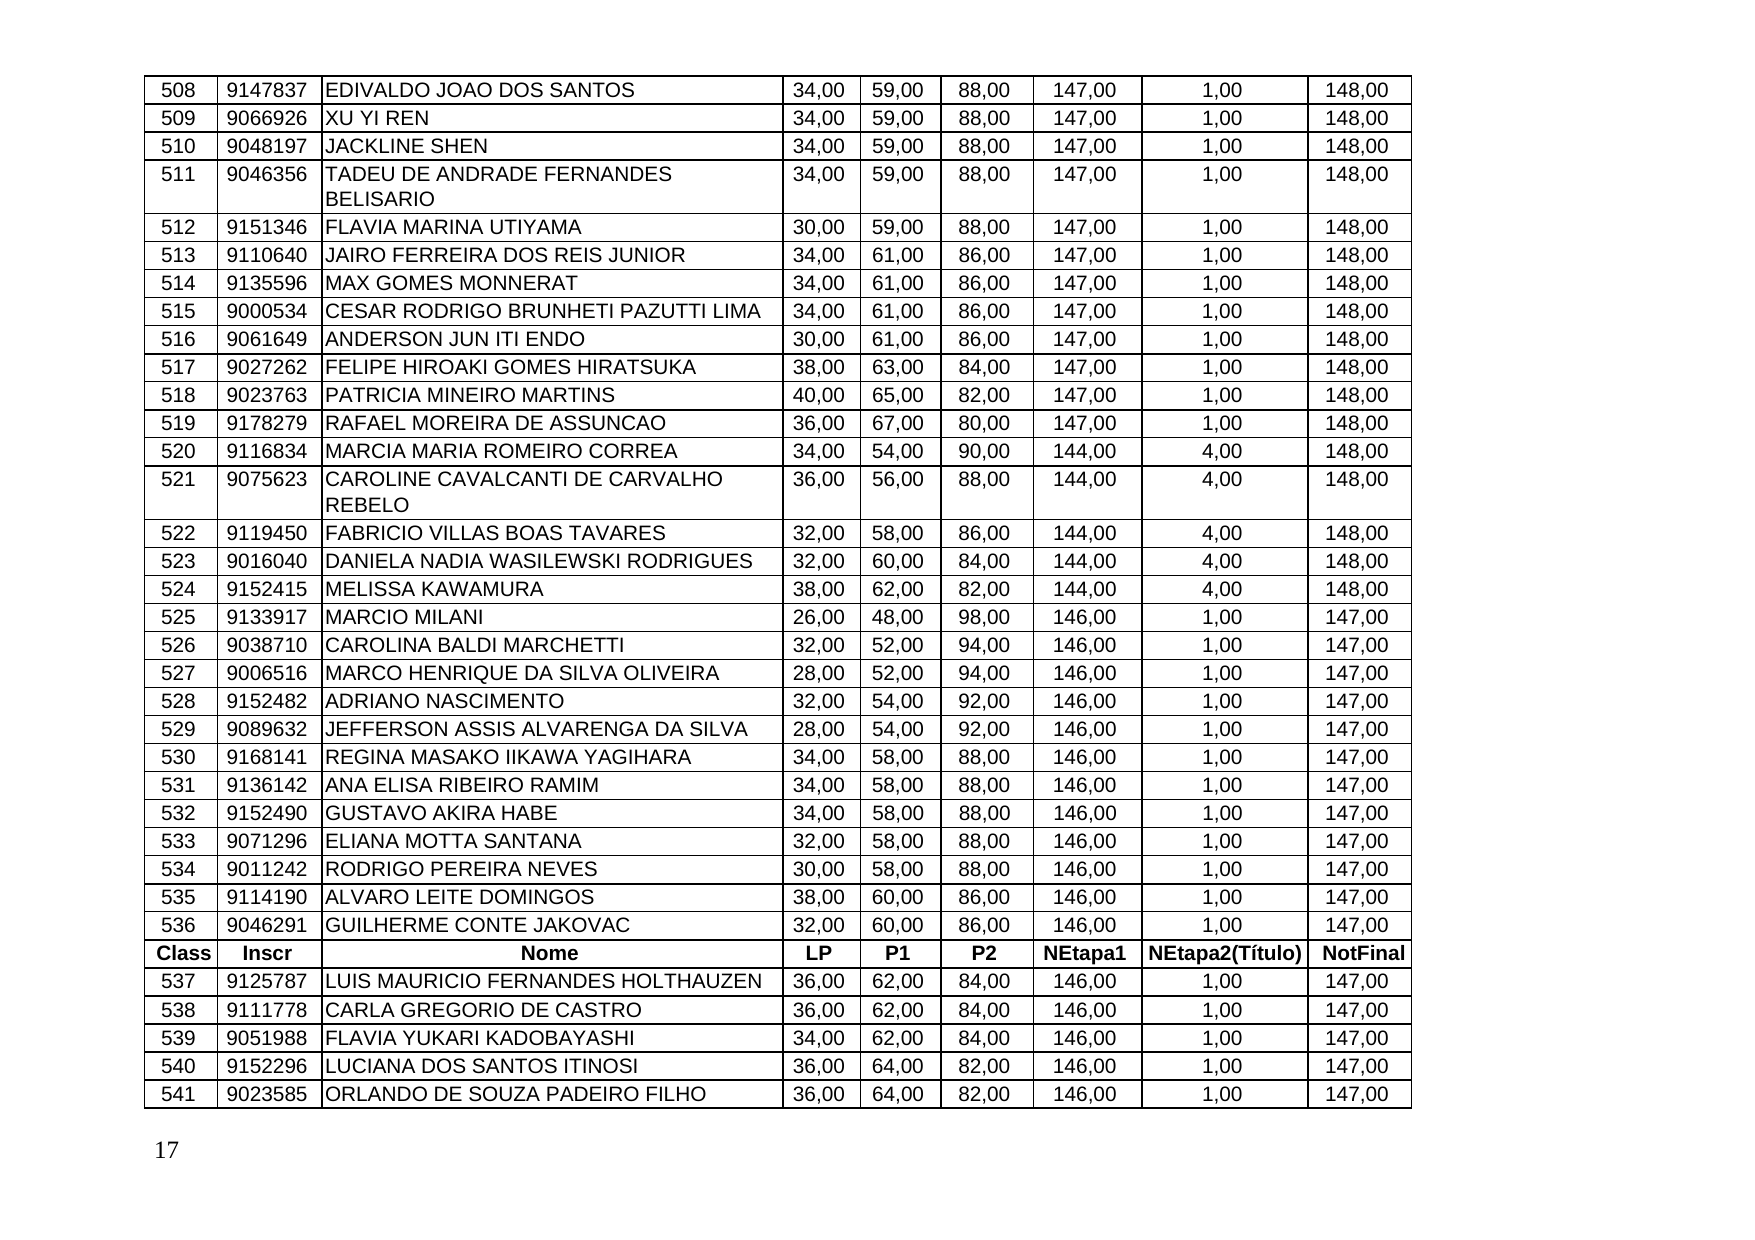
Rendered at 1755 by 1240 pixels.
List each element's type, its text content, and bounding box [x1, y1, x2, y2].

table_cell 9061649 [218, 326, 321, 353]
table_cell 34,00 [784, 161, 860, 213]
table_cell 9048197 [218, 133, 321, 159]
table_cell 9125787 [218, 969, 321, 995]
table_cell 146,00 [1034, 772, 1141, 799]
table_cell 9027262 [218, 355, 321, 381]
table_cell CAROLINE CAVALCANTI DE CARVALHO REBELO [323, 467, 782, 518]
table_cell 84,00 [942, 1025, 1033, 1051]
table_cell 147,00 [1309, 772, 1411, 799]
table_cell DANIELA NADIA WASILEWSKI RODRIGUES [323, 548, 782, 574]
table_cell 58,00 [861, 744, 940, 771]
table_cell MELISSA KAWAMURA [323, 576, 782, 603]
table_cell ALVARO LEITE DOMINGOS [323, 885, 782, 911]
table_cell 92,00 [942, 688, 1033, 715]
table_cell 59,00 [861, 214, 940, 241]
table_cell 511 [145, 161, 217, 213]
table_cell 9046291 [218, 912, 321, 939]
table_cell 32,00 [784, 912, 860, 939]
table_cell 1,00 [1143, 214, 1307, 241]
table_cell 147,00 [1309, 885, 1411, 911]
table_cell 9023763 [218, 382, 321, 409]
table_cell 146,00 [1034, 885, 1141, 911]
table_cell 147,00 [1034, 105, 1141, 131]
table_cell 9110640 [218, 242, 321, 269]
table_cell 59,00 [861, 161, 940, 213]
table_cell 516 [145, 326, 217, 353]
table_cell CAROLINA BALDI MARCHETTI [323, 632, 782, 659]
table_cell 61,00 [861, 326, 940, 353]
table_cell 144,00 [1034, 520, 1141, 547]
table_cell ADRIANO NASCIMENTO [323, 688, 782, 715]
table_cell 148,00 [1309, 214, 1411, 241]
table_cell 88,00 [942, 214, 1033, 241]
table_cell 522 [145, 520, 217, 547]
table_cell 9152415 [218, 576, 321, 603]
table_cell 34,00 [784, 270, 860, 297]
table_cell 148,00 [1309, 520, 1411, 547]
table_cell 148,00 [1309, 270, 1411, 297]
table_cell 80,00 [942, 411, 1033, 437]
table_cell 540 [145, 1053, 217, 1079]
table_cell MAX GOMES MONNERAT [323, 270, 782, 297]
table_cell 148,00 [1309, 467, 1411, 518]
table_cell 9089632 [218, 716, 321, 743]
table_cell 59,00 [861, 133, 940, 159]
table_cell 9136142 [218, 772, 321, 799]
table_cell 1,00 [1143, 604, 1307, 631]
table_cell 34,00 [784, 438, 860, 465]
table_cell 146,00 [1034, 856, 1141, 883]
table_cell 147,00 [1309, 969, 1411, 995]
table_cell JAIRO FERREIRA DOS REIS JUNIOR [323, 242, 782, 269]
table_cell 88,00 [942, 772, 1033, 799]
table_cell 88,00 [942, 133, 1033, 159]
table_cell 1,00 [1143, 997, 1307, 1023]
table_cell 62,00 [861, 997, 940, 1023]
table_cell 1,00 [1143, 912, 1307, 939]
table_cell NotFinal [1309, 941, 1411, 967]
table_cell 1,00 [1143, 133, 1307, 159]
table_cell 1,00 [1143, 77, 1307, 103]
table_cell 529 [145, 716, 217, 743]
table_cell EDIVALDO JOAO DOS SANTOS [323, 77, 782, 103]
table_cell 62,00 [861, 1025, 940, 1051]
table_cell 34,00 [784, 298, 860, 325]
table_cell 30,00 [784, 214, 860, 241]
table_cell FLAVIA YUKARI KADOBAYASHI [323, 1025, 782, 1051]
table_cell P2 [942, 941, 1033, 967]
table_cell 98,00 [942, 604, 1033, 631]
table_cell 4,00 [1143, 520, 1307, 547]
table_cell 82,00 [942, 1053, 1033, 1079]
table_cell 1,00 [1143, 382, 1307, 409]
table_cell 508 [145, 77, 217, 103]
table_cell LUCIANA DOS SANTOS ITINOSI [323, 1053, 782, 1079]
table_cell 88,00 [942, 105, 1033, 131]
table_cell 146,00 [1034, 969, 1141, 995]
table_cell 86,00 [942, 520, 1033, 547]
table_cell 84,00 [942, 969, 1033, 995]
table_cell 32,00 [784, 632, 860, 659]
table_cell 84,00 [942, 997, 1033, 1023]
table_cell 510 [145, 133, 217, 159]
table_cell 514 [145, 270, 217, 297]
table_cell 9046356 [218, 161, 321, 213]
table_cell 144,00 [1034, 548, 1141, 574]
table_cell 54,00 [861, 688, 940, 715]
table_cell JEFFERSON ASSIS ALVARENGA DA SILVA [323, 716, 782, 743]
table_cell 60,00 [861, 885, 940, 911]
table_cell 148,00 [1309, 105, 1411, 131]
table_cell 147,00 [1034, 411, 1141, 437]
table_cell 1,00 [1143, 632, 1307, 659]
table_cell GUILHERME CONTE JAKOVAC [323, 912, 782, 939]
table_cell 148,00 [1309, 326, 1411, 353]
table_cell 63,00 [861, 355, 940, 381]
table_cell 146,00 [1034, 632, 1141, 659]
table_cell 34,00 [784, 772, 860, 799]
table_cell 94,00 [942, 632, 1033, 659]
table_cell 147,00 [1309, 912, 1411, 939]
table_cell 32,00 [784, 828, 860, 855]
table_cell 147,00 [1034, 77, 1141, 103]
table_cell 147,00 [1034, 298, 1141, 325]
table_cell 59,00 [861, 105, 940, 131]
table_cell 86,00 [942, 270, 1033, 297]
table_cell 1,00 [1143, 688, 1307, 715]
table_cell 34,00 [784, 133, 860, 159]
table_cell 58,00 [861, 520, 940, 547]
table_cell 528 [145, 688, 217, 715]
table_cell 525 [145, 604, 217, 631]
table_cell 147,00 [1309, 856, 1411, 883]
table_cell 86,00 [942, 885, 1033, 911]
table_cell REGINA MASAKO IIKAWA YAGIHARA [323, 744, 782, 771]
table_cell 147,00 [1034, 133, 1141, 159]
table_cell 61,00 [861, 298, 940, 325]
table_cell MARCIO MILANI [323, 604, 782, 631]
table_cell FLAVIA MARINA UTIYAMA [323, 214, 782, 241]
table_cell 148,00 [1309, 382, 1411, 409]
table_cell MARCIA MARIA ROMEIRO CORREA [323, 438, 782, 465]
table_cell RODRIGO PEREIRA NEVES [323, 856, 782, 883]
table_cell 146,00 [1034, 604, 1141, 631]
table_cell 9023585 [218, 1081, 321, 1107]
table_cell 9071296 [218, 828, 321, 855]
table_cell 147,00 [1034, 270, 1141, 297]
table_cell 9152490 [218, 800, 321, 827]
table_cell 62,00 [861, 576, 940, 603]
table_cell 147,00 [1309, 1053, 1411, 1079]
table_cell 148,00 [1309, 242, 1411, 269]
table_cell 144,00 [1034, 438, 1141, 465]
table_cell 146,00 [1034, 688, 1141, 715]
table_cell 536 [145, 912, 217, 939]
table_cell 40,00 [784, 382, 860, 409]
table_cell 148,00 [1309, 161, 1411, 213]
table_cell 88,00 [942, 856, 1033, 883]
table_cell ELIANA MOTTA SANTANA [323, 828, 782, 855]
table_cell XU YI REN [323, 105, 782, 131]
table_cell 28,00 [784, 660, 860, 687]
table_cell 26,00 [784, 604, 860, 631]
table_cell 88,00 [942, 828, 1033, 855]
table_cell RAFAEL MOREIRA DE ASSUNCAO [323, 411, 782, 437]
table_cell 9151346 [218, 214, 321, 241]
table_cell 539 [145, 1025, 217, 1051]
table_cell GUSTAVO AKIRA HABE [323, 800, 782, 827]
table_cell 28,00 [784, 716, 860, 743]
table_cell 147,00 [1034, 326, 1141, 353]
table_cell 541 [145, 1081, 217, 1107]
table_cell 535 [145, 885, 217, 911]
table_cell 9133917 [218, 604, 321, 631]
table_cell 84,00 [942, 355, 1033, 381]
table_cell 32,00 [784, 688, 860, 715]
table_cell 147,00 [1034, 161, 1141, 213]
table_cell 58,00 [861, 772, 940, 799]
table_cell 519 [145, 411, 217, 437]
table_cell 60,00 [861, 548, 940, 574]
table_cell 65,00 [861, 382, 940, 409]
table_cell 9016040 [218, 548, 321, 574]
table_cell 86,00 [942, 326, 1033, 353]
table_cell 537 [145, 969, 217, 995]
table_cell 38,00 [784, 576, 860, 603]
table_cell PATRICIA MINEIRO MARTINS [323, 382, 782, 409]
table_cell 1,00 [1143, 161, 1307, 213]
table_cell 538 [145, 997, 217, 1023]
table_cell 9038710 [218, 632, 321, 659]
table_cell 88,00 [942, 800, 1033, 827]
table_cell 30,00 [784, 326, 860, 353]
table_cell 1,00 [1143, 1025, 1307, 1051]
table_cell LUIS MAURICIO FERNANDES HOLTHAUZEN [323, 969, 782, 995]
table_cell 84,00 [942, 548, 1033, 574]
table_cell 9119450 [218, 520, 321, 547]
table_cell 147,00 [1309, 828, 1411, 855]
table_cell 1,00 [1143, 800, 1307, 827]
table_cell 1,00 [1143, 885, 1307, 911]
table_cell 82,00 [942, 382, 1033, 409]
table_cell 147,00 [1309, 800, 1411, 827]
table_cell 9066926 [218, 105, 321, 131]
table_cell 38,00 [784, 885, 860, 911]
table_cell 34,00 [784, 1025, 860, 1051]
table_cell 527 [145, 660, 217, 687]
table_cell NEtapa1 [1034, 941, 1141, 967]
table_cell 48,00 [861, 604, 940, 631]
table_cell 523 [145, 548, 217, 574]
table_cell 36,00 [784, 467, 860, 518]
table_cell 148,00 [1309, 438, 1411, 465]
table_cell 9000534 [218, 298, 321, 325]
table_cell 1,00 [1143, 270, 1307, 297]
table_cell 146,00 [1034, 744, 1141, 771]
table_cell 518 [145, 382, 217, 409]
table_cell 56,00 [861, 467, 940, 518]
table_cell 146,00 [1034, 716, 1141, 743]
table_cell 1,00 [1143, 411, 1307, 437]
table_cell 515 [145, 298, 217, 325]
table_cell 4,00 [1143, 467, 1307, 518]
table_cell 88,00 [942, 77, 1033, 103]
table_cell 9051988 [218, 1025, 321, 1051]
table_cell ANDERSON JUN ITI ENDO [323, 326, 782, 353]
table_cell 147,00 [1034, 242, 1141, 269]
table_cell ANA ELISA RIBEIRO RAMIM [323, 772, 782, 799]
table_cell 509 [145, 105, 217, 131]
table_cell 1,00 [1143, 716, 1307, 743]
table_cell 38,00 [784, 355, 860, 381]
table_cell 82,00 [942, 1081, 1033, 1107]
table_cell 9011242 [218, 856, 321, 883]
table_cell 147,00 [1034, 214, 1141, 241]
table_cell CESAR RODRIGO BRUNHETI PAZUTTI LIMA [323, 298, 782, 325]
table_cell 146,00 [1034, 800, 1141, 827]
table_cell 88,00 [942, 161, 1033, 213]
table_cell 146,00 [1034, 1053, 1141, 1079]
table_cell 148,00 [1309, 133, 1411, 159]
table_cell 148,00 [1309, 576, 1411, 603]
table_cell 148,00 [1309, 77, 1411, 103]
table_cell 9147837 [218, 77, 321, 103]
table_cell 147,00 [1309, 716, 1411, 743]
table_cell 147,00 [1309, 1081, 1411, 1107]
table_cell CARLA GREGORIO DE CASTRO [323, 997, 782, 1023]
table_cell 60,00 [861, 912, 940, 939]
table_cell 1,00 [1143, 969, 1307, 995]
table_cell 144,00 [1034, 576, 1141, 603]
table_cell ORLANDO DE SOUZA PADEIRO FILHO [323, 1081, 782, 1107]
table_cell 52,00 [861, 660, 940, 687]
table_cell 147,00 [1309, 1025, 1411, 1051]
table_cell 513 [145, 242, 217, 269]
table_cell 1,00 [1143, 856, 1307, 883]
table_cell 9135596 [218, 270, 321, 297]
table_cell 1,00 [1143, 1081, 1307, 1107]
table_cell 62,00 [861, 969, 940, 995]
table_cell 34,00 [784, 242, 860, 269]
table_cell 58,00 [861, 800, 940, 827]
table_cell 9075623 [218, 467, 321, 518]
table_cell 61,00 [861, 270, 940, 297]
table_cell 530 [145, 744, 217, 771]
table_cell 1,00 [1143, 298, 1307, 325]
table_cell 146,00 [1034, 1025, 1141, 1051]
table_cell 34,00 [784, 77, 860, 103]
table_cell MARCO HENRIQUE DA SILVA OLIVEIRA [323, 660, 782, 687]
table_cell 521 [145, 467, 217, 518]
table_cell 32,00 [784, 548, 860, 574]
table_cell 520 [145, 438, 217, 465]
table_cell 1,00 [1143, 828, 1307, 855]
table_cell 9111778 [218, 997, 321, 1023]
table_cell 88,00 [942, 467, 1033, 518]
table_cell 526 [145, 632, 217, 659]
table_cell Inscr [218, 941, 321, 967]
table_cell 61,00 [861, 242, 940, 269]
table_cell 58,00 [861, 856, 940, 883]
table_cell FABRICIO VILLAS BOAS TAVARES [323, 520, 782, 547]
table_cell 532 [145, 800, 217, 827]
table_cell JACKLINE SHEN [323, 133, 782, 159]
table_cell 147,00 [1034, 355, 1141, 381]
table_cell 1,00 [1143, 1053, 1307, 1079]
table_cell 9168141 [218, 744, 321, 771]
table_cell 34,00 [784, 744, 860, 771]
table_cell 32,00 [784, 520, 860, 547]
table_cell 30,00 [784, 856, 860, 883]
table_cell 147,00 [1309, 997, 1411, 1023]
table_cell 147,00 [1309, 604, 1411, 631]
table_cell 146,00 [1034, 1081, 1141, 1107]
table_cell 146,00 [1034, 828, 1141, 855]
table_cell Nome [323, 941, 782, 967]
table_cell 1,00 [1143, 772, 1307, 799]
table_cell 1,00 [1143, 242, 1307, 269]
table_cell 147,00 [1309, 632, 1411, 659]
table_cell 1,00 [1143, 326, 1307, 353]
table_cell 531 [145, 772, 217, 799]
table_cell 82,00 [942, 576, 1033, 603]
table_cell 90,00 [942, 438, 1033, 465]
table_cell 147,00 [1309, 660, 1411, 687]
table_cell 1,00 [1143, 105, 1307, 131]
table_cell 524 [145, 576, 217, 603]
table_cell 147,00 [1034, 382, 1141, 409]
table_cell LP [784, 941, 860, 967]
table_cell Class [145, 941, 217, 967]
table_cell 148,00 [1309, 355, 1411, 381]
table_cell 144,00 [1034, 467, 1141, 518]
table_cell 59,00 [861, 77, 940, 103]
table_cell 9152482 [218, 688, 321, 715]
table_cell 54,00 [861, 716, 940, 743]
table_cell 52,00 [861, 632, 940, 659]
table_cell 9116834 [218, 438, 321, 465]
table_cell 9152296 [218, 1053, 321, 1079]
table_cell 1,00 [1143, 744, 1307, 771]
table_cell 67,00 [861, 411, 940, 437]
table_cell P1 [861, 941, 940, 967]
table_cell 148,00 [1309, 298, 1411, 325]
table_cell 148,00 [1309, 411, 1411, 437]
table_cell 4,00 [1143, 576, 1307, 603]
table_cell 64,00 [861, 1053, 940, 1079]
table_cell 512 [145, 214, 217, 241]
table_cell NEtapa2(Título) [1143, 941, 1307, 967]
table_cell TADEU DE ANDRADE FERNANDES BELISARIO [323, 161, 782, 213]
table_cell 146,00 [1034, 660, 1141, 687]
table_cell 86,00 [942, 298, 1033, 325]
table_cell FELIPE HIROAKI GOMES HIRATSUKA [323, 355, 782, 381]
table_cell 4,00 [1143, 438, 1307, 465]
table_cell 92,00 [942, 716, 1033, 743]
table_cell 4,00 [1143, 548, 1307, 574]
table_cell 36,00 [784, 1053, 860, 1079]
table_cell 9178279 [218, 411, 321, 437]
table_cell 148,00 [1309, 548, 1411, 574]
table_cell 147,00 [1309, 688, 1411, 715]
table_cell 9006516 [218, 660, 321, 687]
table_cell 64,00 [861, 1081, 940, 1107]
table_cell 147,00 [1309, 744, 1411, 771]
table_cell 533 [145, 828, 217, 855]
table_cell 146,00 [1034, 912, 1141, 939]
table_cell 36,00 [784, 969, 860, 995]
table_cell 534 [145, 856, 217, 883]
table_cell 88,00 [942, 744, 1033, 771]
table_cell 54,00 [861, 438, 940, 465]
table_cell 86,00 [942, 912, 1033, 939]
table_cell 86,00 [942, 242, 1033, 269]
table_cell 34,00 [784, 800, 860, 827]
table_cell 36,00 [784, 997, 860, 1023]
table_cell 1,00 [1143, 355, 1307, 381]
table_cell 34,00 [784, 105, 860, 131]
table_cell 36,00 [784, 1081, 860, 1107]
table_cell 1,00 [1143, 660, 1307, 687]
table_cell 36,00 [784, 411, 860, 437]
table_cell 517 [145, 355, 217, 381]
table_cell 9114190 [218, 885, 321, 911]
table_cell 146,00 [1034, 997, 1141, 1023]
table_cell 58,00 [861, 828, 940, 855]
table_cell 94,00 [942, 660, 1033, 687]
